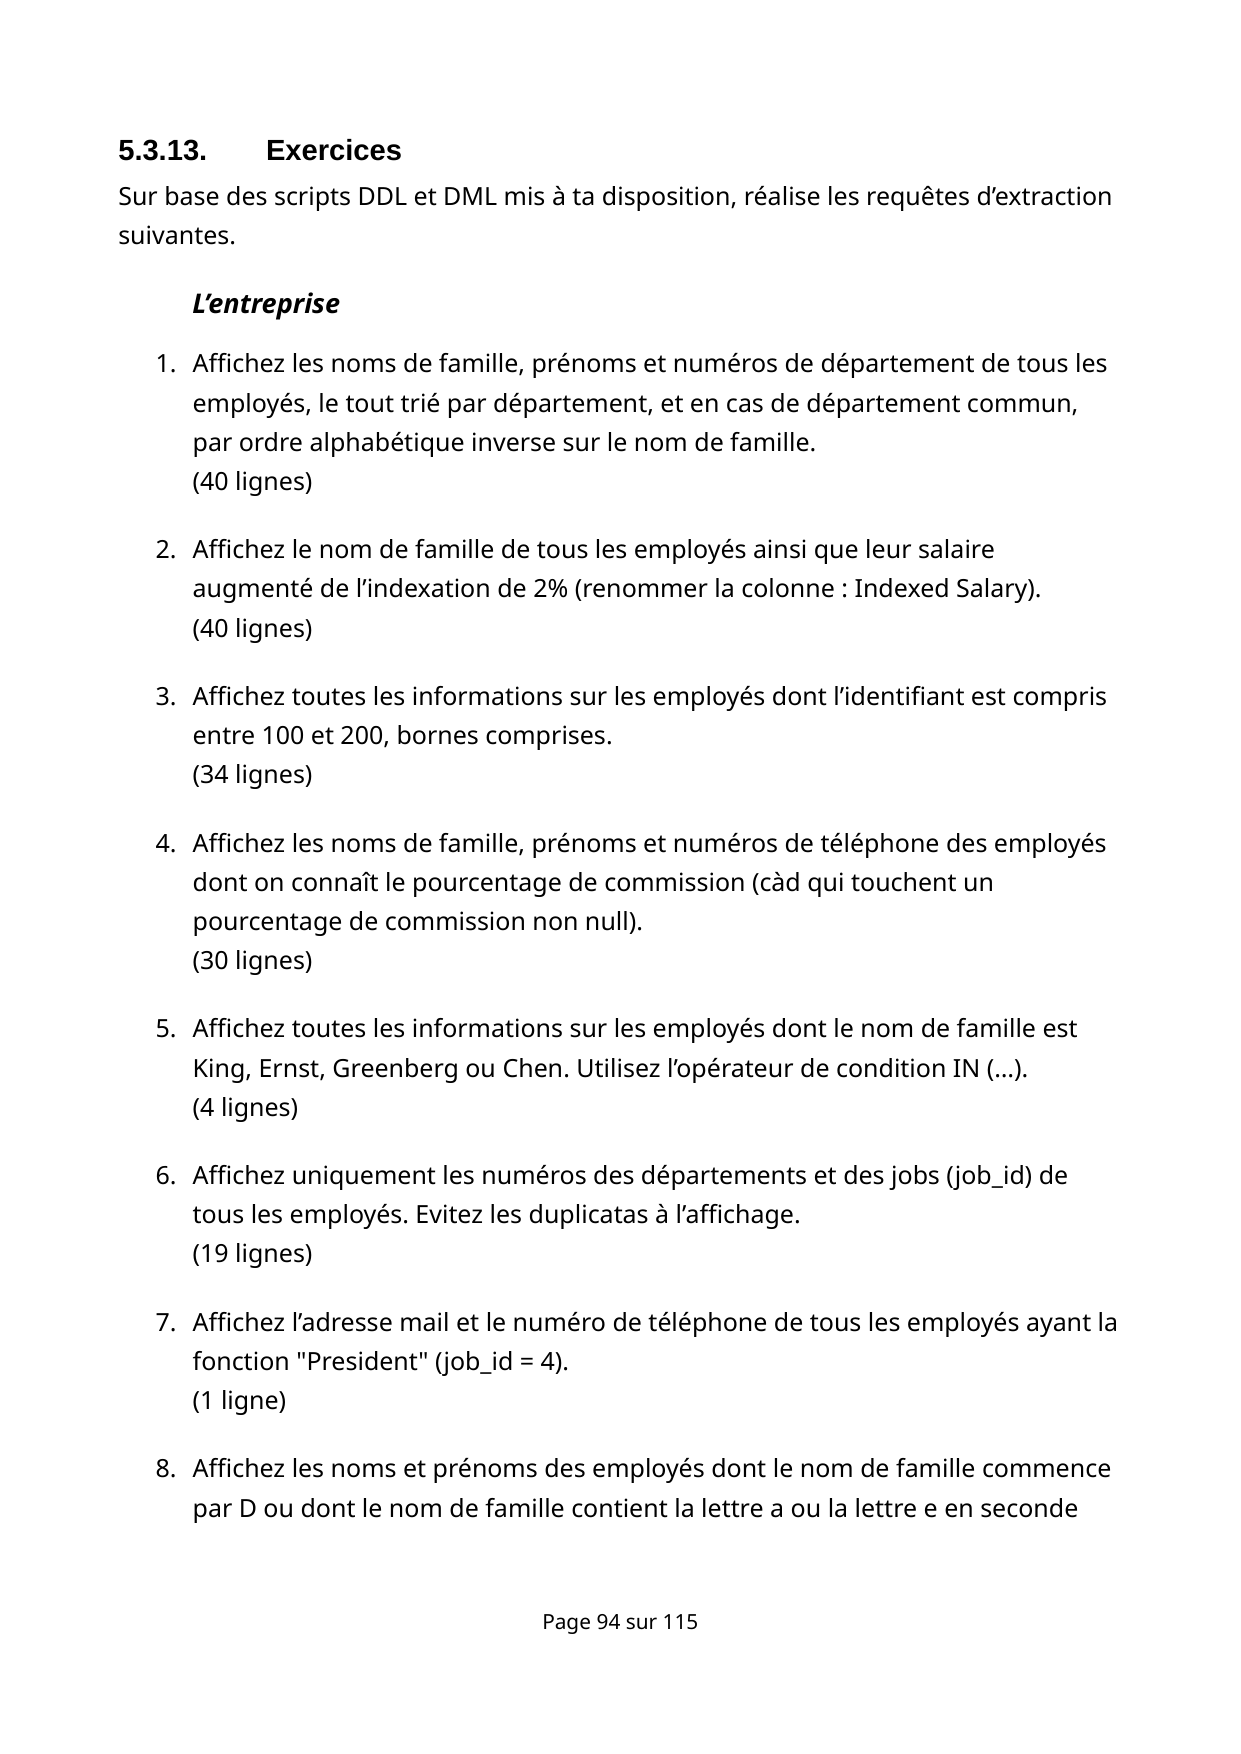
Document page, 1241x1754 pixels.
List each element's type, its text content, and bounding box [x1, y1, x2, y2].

list Affichez uniquement les numéros des départements et des jobs (job_id) de tous les employés. Evitez les duplicatas à l’affichage. (19 lignes) [155, 1158, 1122, 1270]
text Sur base des scripts DDL et DML mis à ta disposition, réalise les requêtes d’extraction suivantes. [118, 179, 1122, 252]
list Affichez les noms de famille, prénoms et numéros de département de tous les employés, le tout trié par département, et en cas de département commun, par ordre alphabétique inverse sur le nom de famille. (40 lignes) [155, 346, 1122, 498]
list Affichez toutes les informations sur les employés dont le nom de famille est King, Ernst, Greenberg ou Chen. Utilisez l’opérateur de condition IN (…). (4 lignes) [155, 1011, 1122, 1123]
list Affichez toutes les informations sur les employés dont l’identifiant est compris entre 100 et 200, bornes comprises. (34 lignes) [155, 678, 1122, 791]
subtitle Exercices [118, 133, 1122, 166]
list Affichez l’adresse mail et le numéro de téléphone de tous les employés ayant la fonction "President" (job_id = 4). (1 ligne) [155, 1304, 1122, 1417]
list Affichez les noms et prénoms des employés dont le nom de famille commence par D ou dont le nom de famille contient la lettre a ou la lettre e en seconde [155, 1451, 1122, 1524]
subtitle L’entreprise [118, 284, 1122, 321]
list Affichez les noms de famille, prénoms et numéros de téléphone des employés dont on connaît le pourcentage de commission (càd qui touchent un pourcentage de commission non null). (30 lignes) [155, 825, 1122, 977]
list Affichez le nom de famille de tous les employés ainsi que leur salaire augmenté de l’indexation de 2% (renommer la colonne : Indexed Salary). (40 lignes) [155, 532, 1122, 644]
